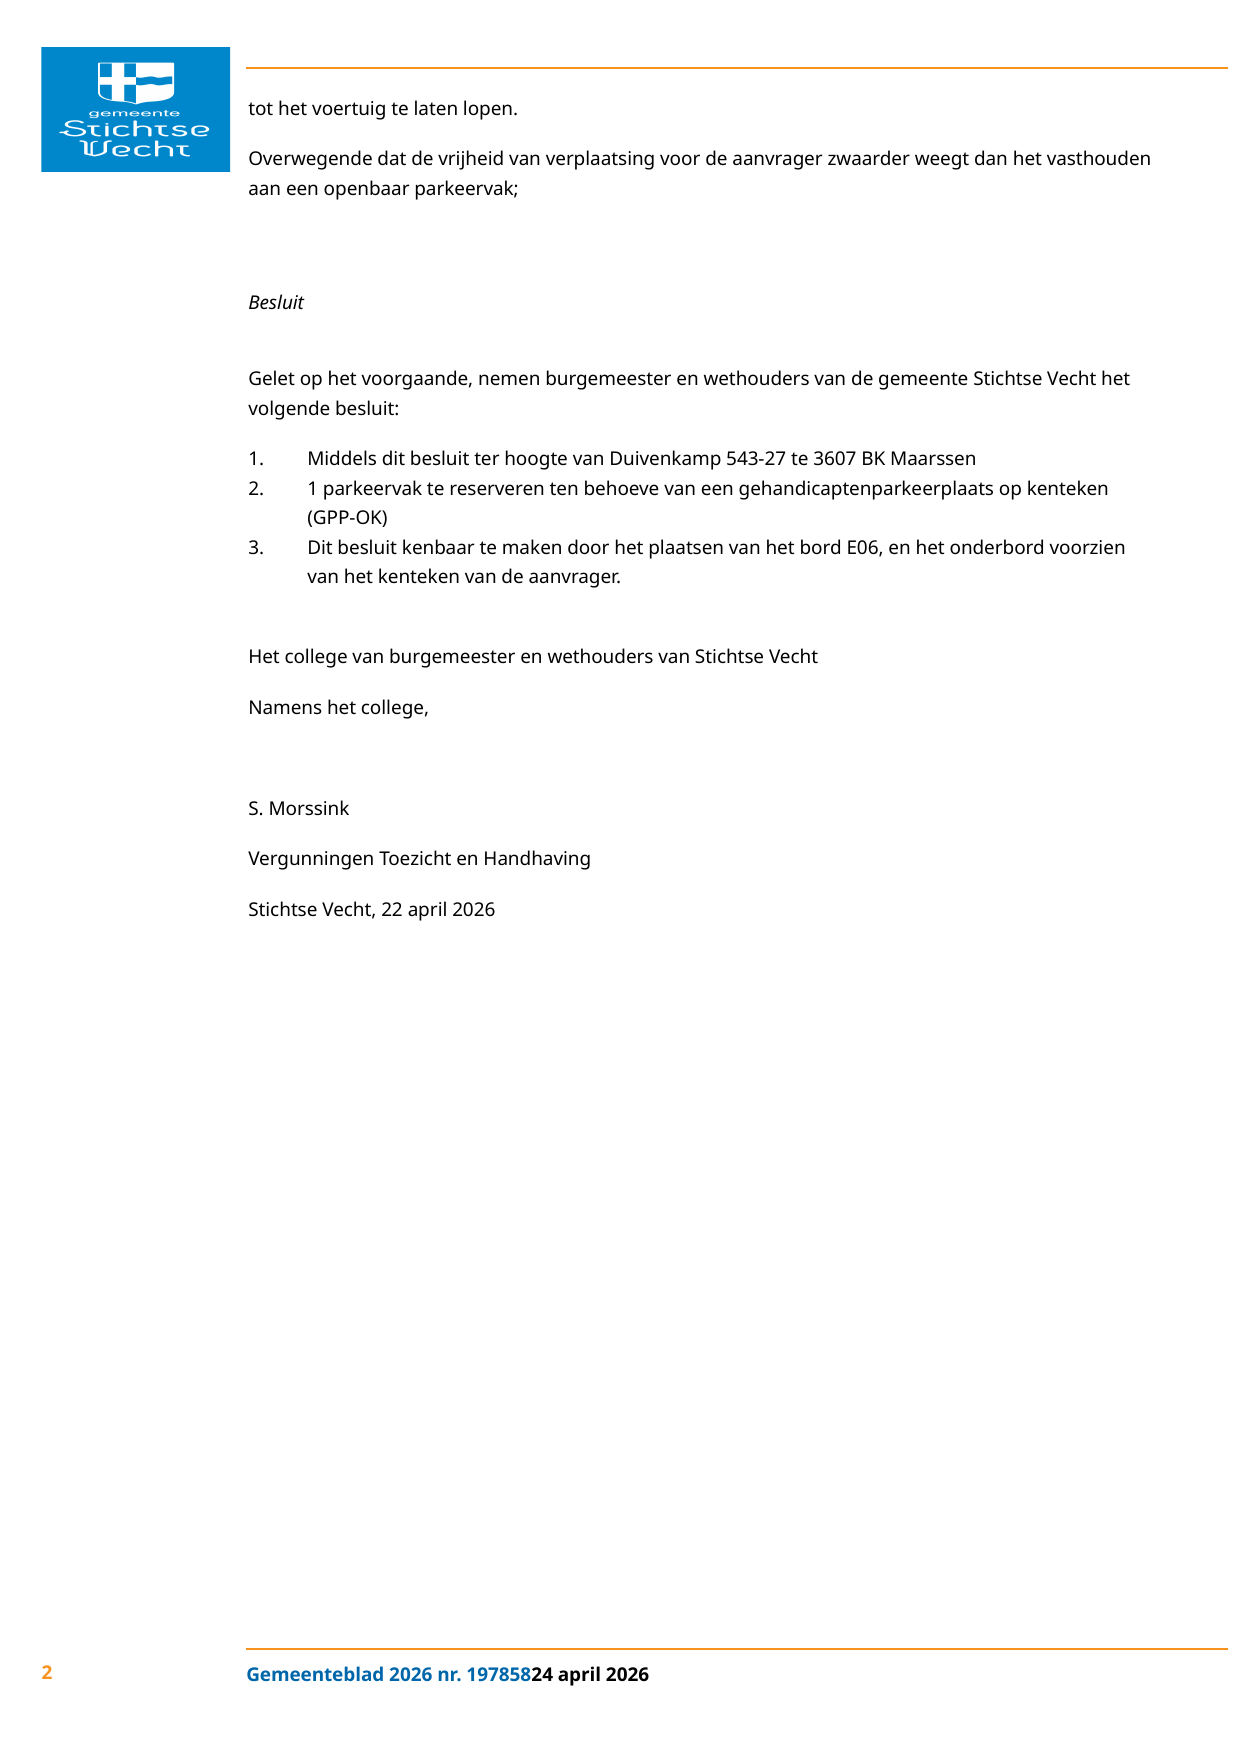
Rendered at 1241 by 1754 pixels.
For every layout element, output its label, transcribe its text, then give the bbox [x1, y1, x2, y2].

text Het college van burgemeester en wethouders van Stichtse Vecht [248, 644, 1152, 669]
text Namens het college, [248, 694, 1152, 720]
text tot het voertuig te laten lopen. [248, 95, 1152, 121]
picture [99, 63, 135, 101]
text Gelet op het voorgaande, nemen burgemeester en wethouders van de gemeente Stichtse Vecht het volgende besluit: [248, 365, 1152, 421]
text Overwegende dat de vrijheid van verplaatsing voor de aanvrager zwaarder weegt dan het vasthouden aan een openbaar parkeervak; [248, 145, 1152, 201]
list Middels dit besluit ter hoogte van Duivenkamp 543-27 te 3607 BK Maarssen [248, 445, 1152, 471]
text Stichtse Vecht, 22 april 2026 [248, 896, 1152, 921]
picture [137, 63, 174, 103]
text S. Morssink [248, 795, 1152, 821]
text Besluit [248, 289, 1152, 315]
list 1 parkeervak te reserveren ten behoeve van een gehandicaptenparkeerplaats op kenteken (GPP-OK) [248, 475, 1152, 530]
text Vergunningen Toezicht en Handhaving [248, 845, 1152, 871]
list Dit besluit kenbaar te maken door het plaatsen van het bord E06, en het onderbord voorzien van het kenteken van de aanvrager. [248, 534, 1152, 589]
